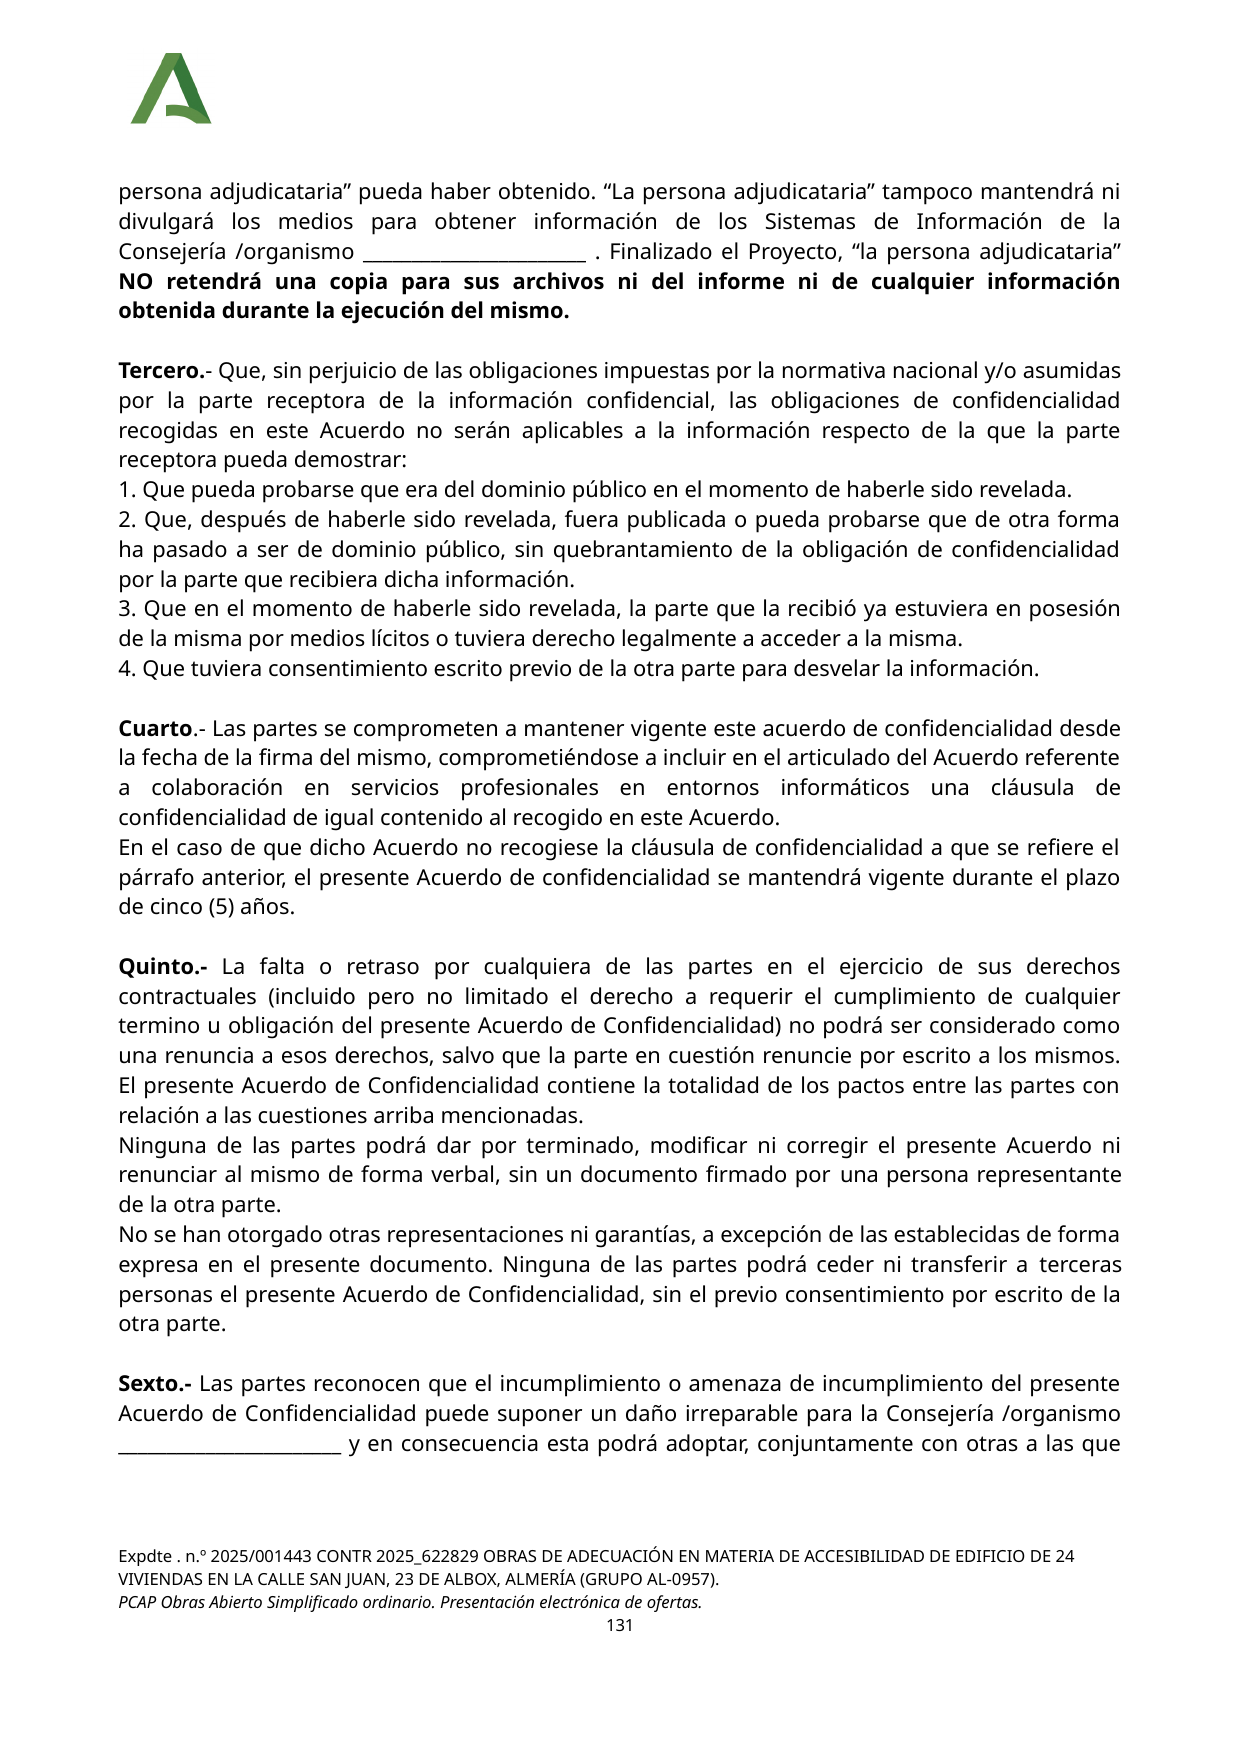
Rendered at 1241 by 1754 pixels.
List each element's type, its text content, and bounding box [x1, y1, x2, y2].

text Cuarto.- Las partes se comprometen a mantener vigente este acuerdo de confidencialidad desde la fecha de la firma del mismo, comprometiéndose a incluir en el articulado del Acuerdo referente a colaboración en servicios profesionales en entornos informáticos una cláusula de confidencialidad de igual contenido al recogido en este Acuerdo. [118, 713, 1122, 832]
text En el caso de que dicho Acuerdo no recogiese la cláusula de confidencialidad a que se refiere el párrafo anterior, el presente Acuerdo de confidencialidad se mantendrá vigente durante el plazo de cinco (5) años. [118, 832, 1122, 921]
text Sexto.- Las partes reconocen que el incumplimiento o amenaza de incumplimiento del presente Acuerdo de Confidencialidad puede suponer un daño irreparable para la Consejería /organismo _______________________ y en consecuencia esta podrá adoptar, conjuntamente con otras a las que [118, 1368, 1122, 1457]
text 3. Que en el momento de haberle sido revelada, la parte que la recibió ya estuviera en posesión de la misma por medios lícitos o tuviera derecho legalmente a acceder a la misma. [118, 593, 1122, 653]
text 2. Que, después de haberle sido revelada, fuera publicada o pueda probarse que de otra forma ha pasado a ser de dominio público, sin quebrantamiento de la obligación de confidencialidad por la parte que recibiera dicha información. [118, 504, 1122, 593]
text 1. Que pueda probarse que era del dominio público en el momento de haberle sido revelada. [118, 474, 1122, 504]
text No se han otorgado otras representaciones ni garantías, a excepción de las establecidas de forma expresa en el presente documento. Ninguna de las partes podrá ceder ni transferir a terceras personas el presente Acuerdo de Confidencialidad, sin el previo consentimiento por escrito de la otra parte. [118, 1219, 1122, 1338]
text Ninguna de las partes podrá dar por terminado, modificar ni corregir el presente Acuerdo ni renunciar al mismo de forma verbal, sin un documento firmado por una persona representante de la otra parte. [118, 1130, 1122, 1219]
text 4. Que tuviera consentimiento escrito previo de la otra parte para desvelar la información. [118, 653, 1122, 683]
picture [127, 48, 216, 128]
text Quinto.- La falta o retraso por cualquiera de las partes en el ejercicio de sus derechos contractuales (incluido pero no limitado el derecho a requerir el cumplimiento de cualquier termino u obligación del presente Acuerdo de Confidencialidad) no podrá ser considerado como una renuncia a esos derechos, salvo que la parte en cuestión renuncie por escrito a los mismos. El presente Acuerdo de Confidencialidad contiene la totalidad de los pactos entre las partes con relación a las cuestiones arriba mencionadas. [118, 951, 1122, 1130]
text Tercero.- Que, sin perjuicio de las obligaciones impuestas por la normativa nacional y/o asumidas por la parte receptora de la información confidencial, las obligaciones de confidencialidad recogidas en este Acuerdo no serán aplicables a la información respecto de la que la parte receptora pueda demostrar: [118, 355, 1122, 474]
text persona adjudicataria” pueda haber obtenido. “La persona adjudicataria” tampoco mantendrá ni divulgará los medios para obtener información de los Sistemas de Información de la Consejería /organismo _______________________ . Finalizado el Proyecto, “la persona adjudicataria” NO retendrá una copia para sus archivos ni del informe ni de cualquier información obtenida durante la ejecución del mismo. [118, 176, 1122, 325]
